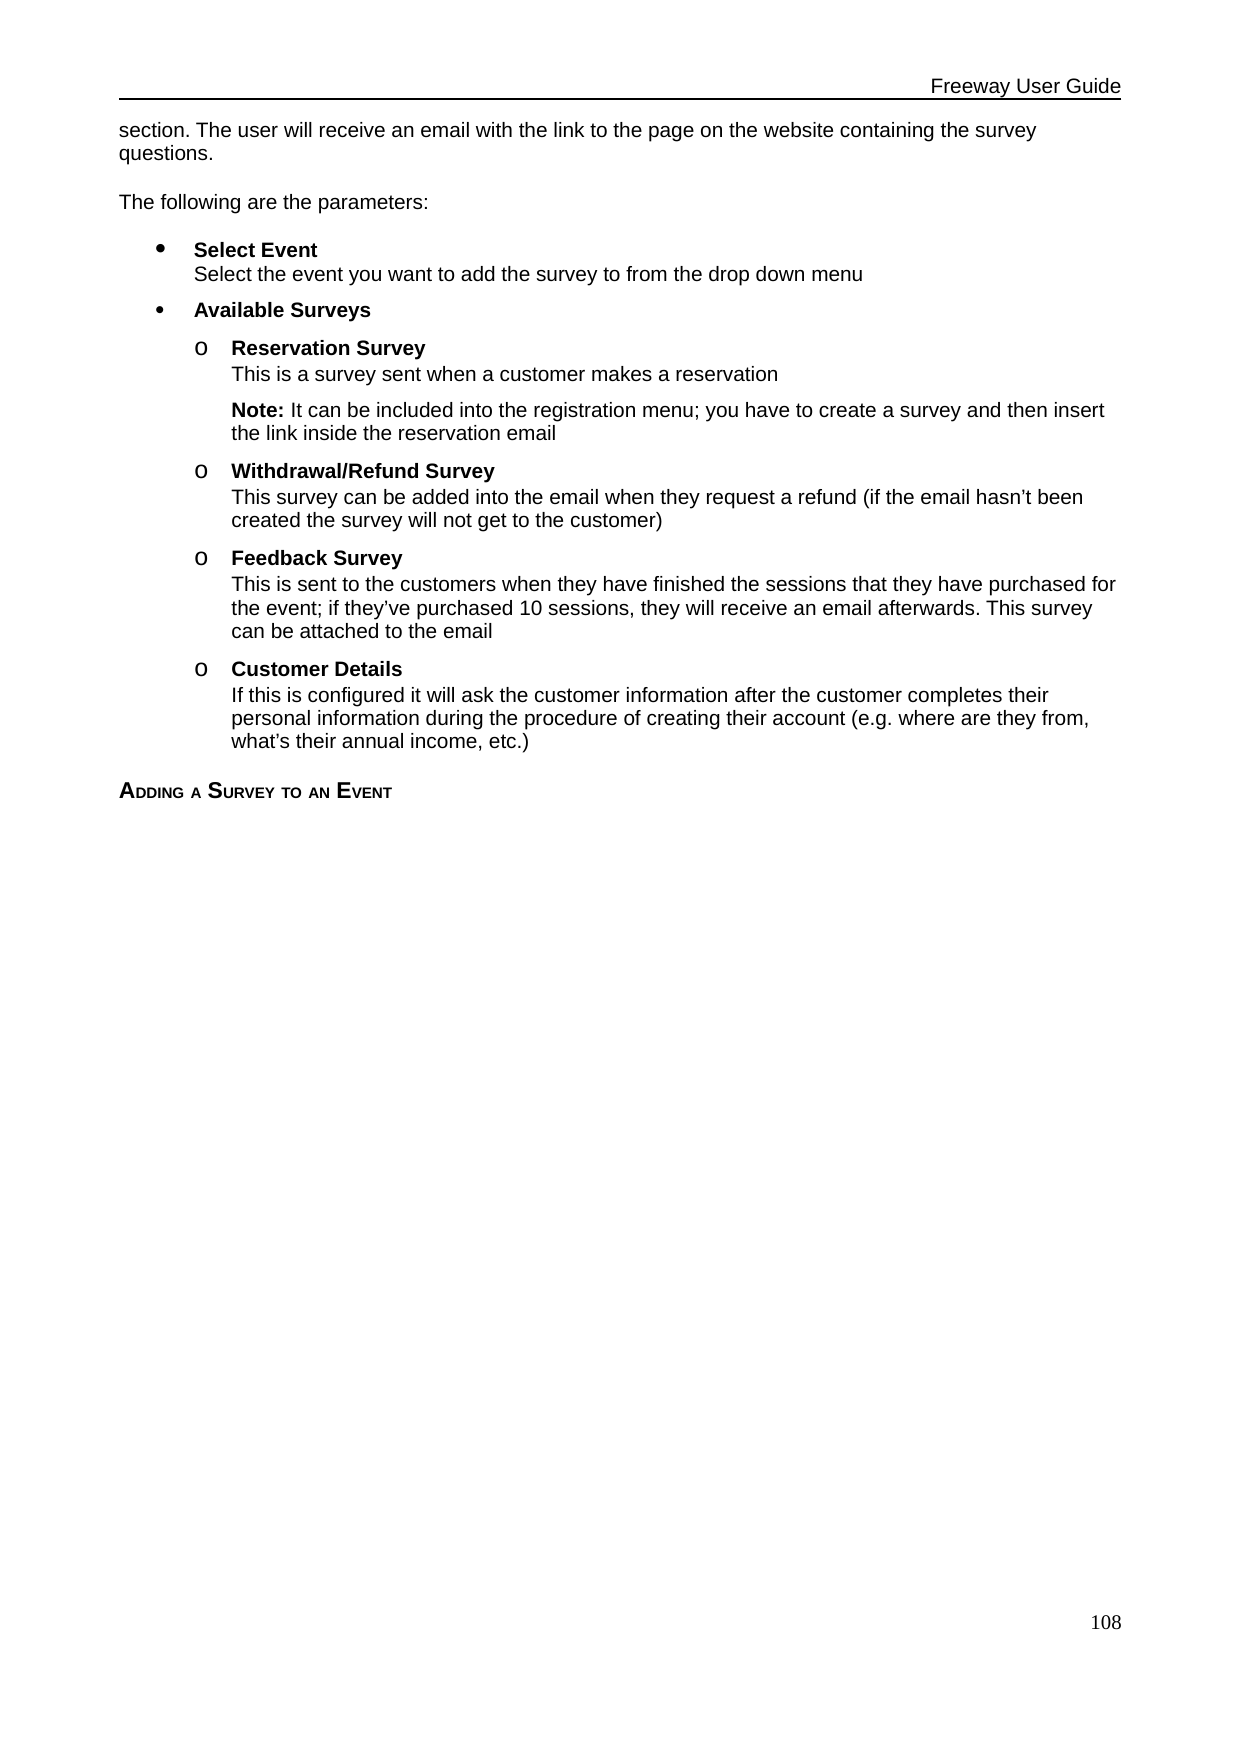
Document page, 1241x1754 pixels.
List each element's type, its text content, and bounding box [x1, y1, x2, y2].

list Available Surveys [156, 298, 1121, 322]
list Reservation Survey This is a survey sent when a customer makes a reservation [194, 334, 1121, 386]
list Select Event Select the event you want to add the survey to from the drop down menu [156, 238, 1121, 286]
list Withdrawal/Refund Survey This survey can be added into the email when they request a refund (if the email hasn’t been created the survey will not get to the customer) [194, 457, 1121, 532]
list Customer Details If this is configured it will ask the customer information after the customer completes their personal information during the procedure of creating their account (e.g. where are they from, what’s their annual income, etc.) [194, 655, 1121, 753]
list Feedback Survey This is sent to the customers when they have finished the sessions that they have purchased for the event; if they’ve purchased 10 sessions, they will receive an email afterwards. This survey can be attached to the email [194, 544, 1121, 643]
text The following are the parameters: [119, 190, 1121, 213]
text Note: It can be included into the registration menu; you have to create a survey and then insert the link inside the reservation email [231, 398, 1121, 445]
text section. The user will receive an email with the link to the page on the website containing the survey questions. [119, 119, 1121, 165]
subtitle Adding a Survey to an Event [119, 778, 1121, 804]
